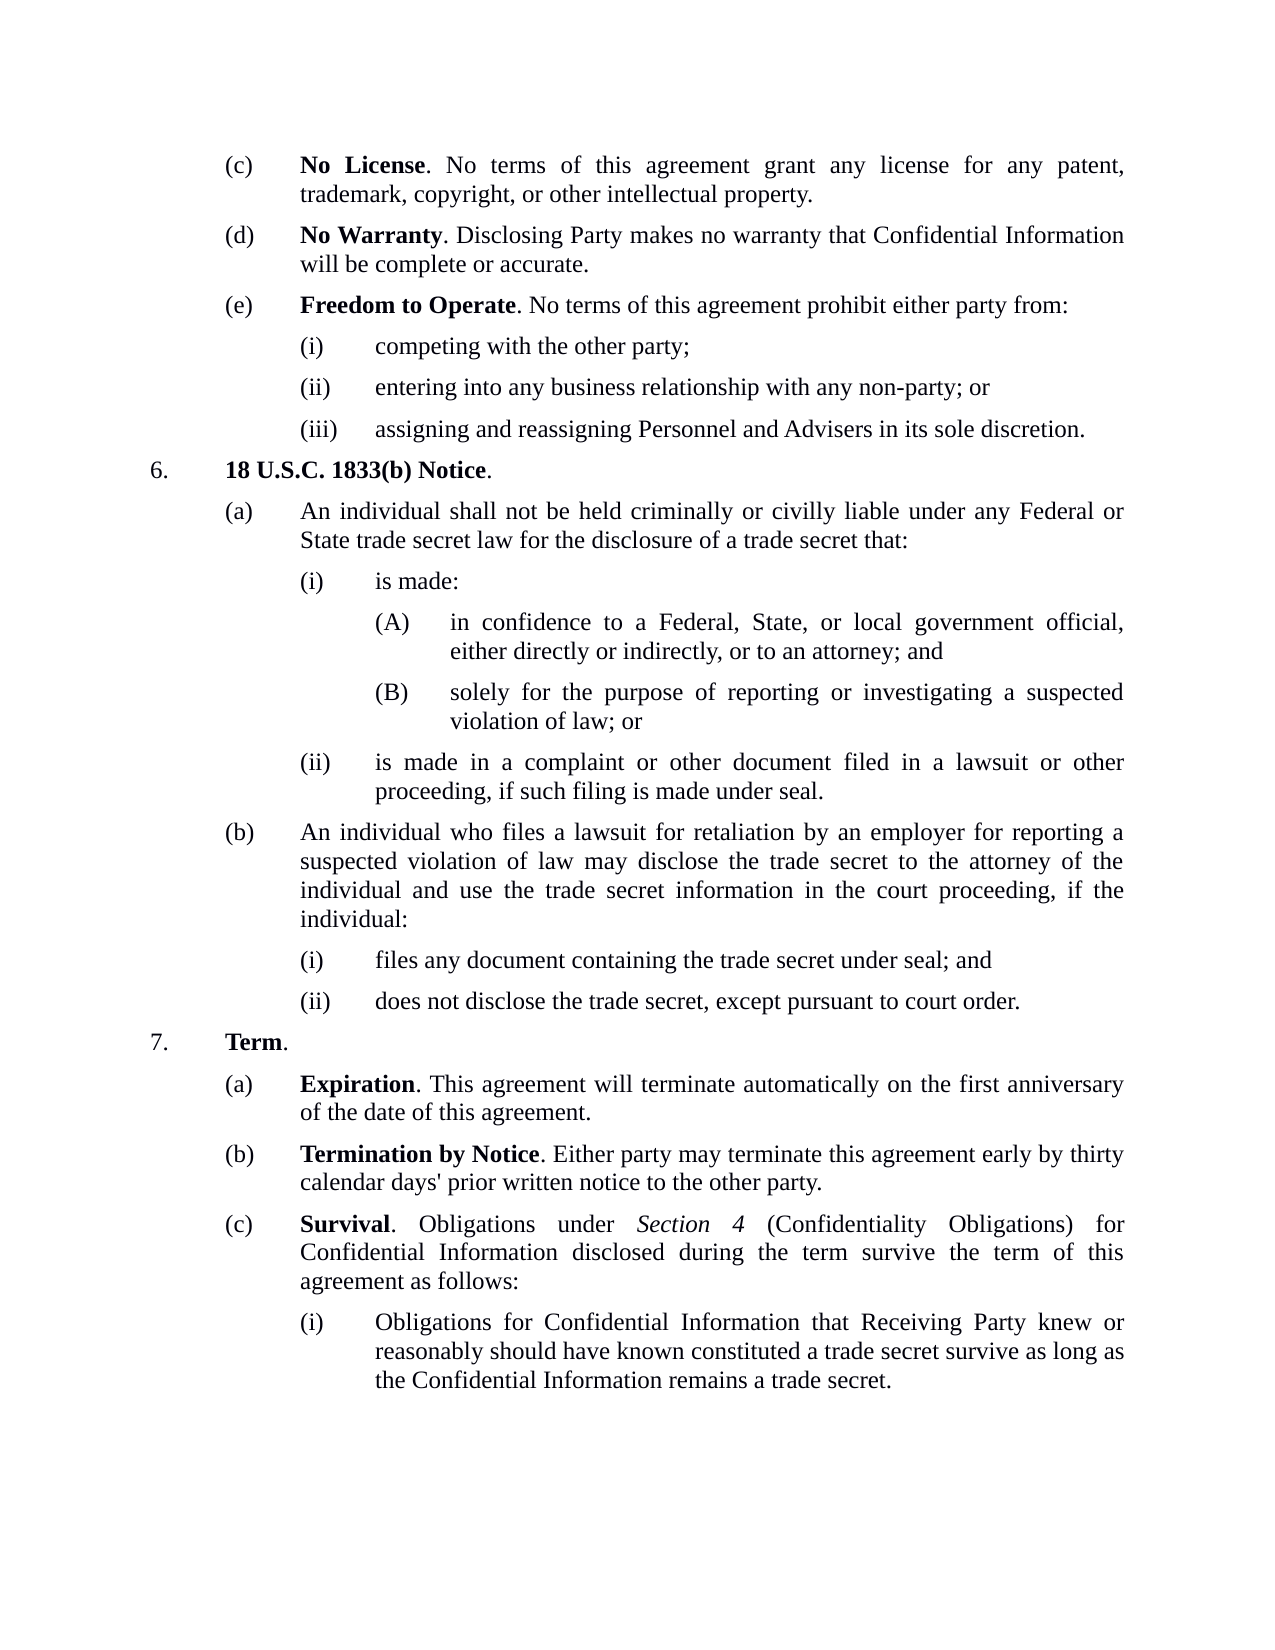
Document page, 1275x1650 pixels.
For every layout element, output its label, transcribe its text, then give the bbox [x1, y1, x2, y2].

text 6. 18 U.S.C. 1833(b) Notice. [150, 455, 1125, 484]
text (i) files any document containing the trade secret under seal; and [300, 945, 1125, 974]
text (b) An individual who files a lawsuit for retaliation by an employer for reporting a suspected violation of law may disclose the trade secret to the attorney of the individual and use the trade secret information in the court proceeding, if the individual: [225, 817, 1125, 932]
text (i) competing with the other party; [300, 331, 1125, 360]
text (ii) does not disclose the trade secret, except pursuant to court order. [300, 986, 1125, 1015]
text (i) Obligations for Confidential Information that Receiving Party knew or reasonably should have known constituted a trade secret survive as long as the Confidential Information remains a trade secret. [300, 1307, 1125, 1394]
text (a) An individual shall not be held criminally or civilly liable under any Federal or State trade secret law for the disclosure of a trade secret that: [225, 496, 1125, 554]
text 7. Term. [150, 1027, 1125, 1056]
text (d) No Warranty. Disclosing Party makes no warranty that Confidential Information will be complete or accurate. [225, 220, 1125, 277]
text (B) solely for the purpose of reporting or investigating a suspected violation of law; or [375, 677, 1125, 735]
text (i) is made: [300, 566, 1125, 595]
text (iii) assigning and reassigning Personnel and Advisers in its sole discretion. [300, 414, 1125, 442]
text (e) Freedom to Operate. No terms of this agreement prohibit either party from: [225, 290, 1125, 319]
text (ii) entering into any business relationship with any non-party; or [300, 372, 1125, 401]
text (A) in confidence to a Federal, State, or local government official, either directly or indirectly, or to an attorney; and [375, 607, 1125, 665]
text (c) Survival. Obligations under Section 4 (Confidentiality Obligations) for Confidential Information disclosed during the term survive the term of this agreement as follows: [225, 1209, 1125, 1295]
text (ii) is made in a complaint or other document filed in a lawsuit or other proceeding, if such filing is made under seal. [300, 747, 1125, 805]
text (a) Expiration. This agreement will terminate automatically on the first anniversary of the date of this agreement. [225, 1069, 1125, 1126]
text (b) Termination by Notice. Either party may terminate this agreement early by thirty calendar days' prior written notice to the other party. [225, 1139, 1125, 1196]
text (c) No License. No terms of this agreement grant any license for any patent, trademark, copyright, or other intellectual property. [225, 150, 1125, 207]
